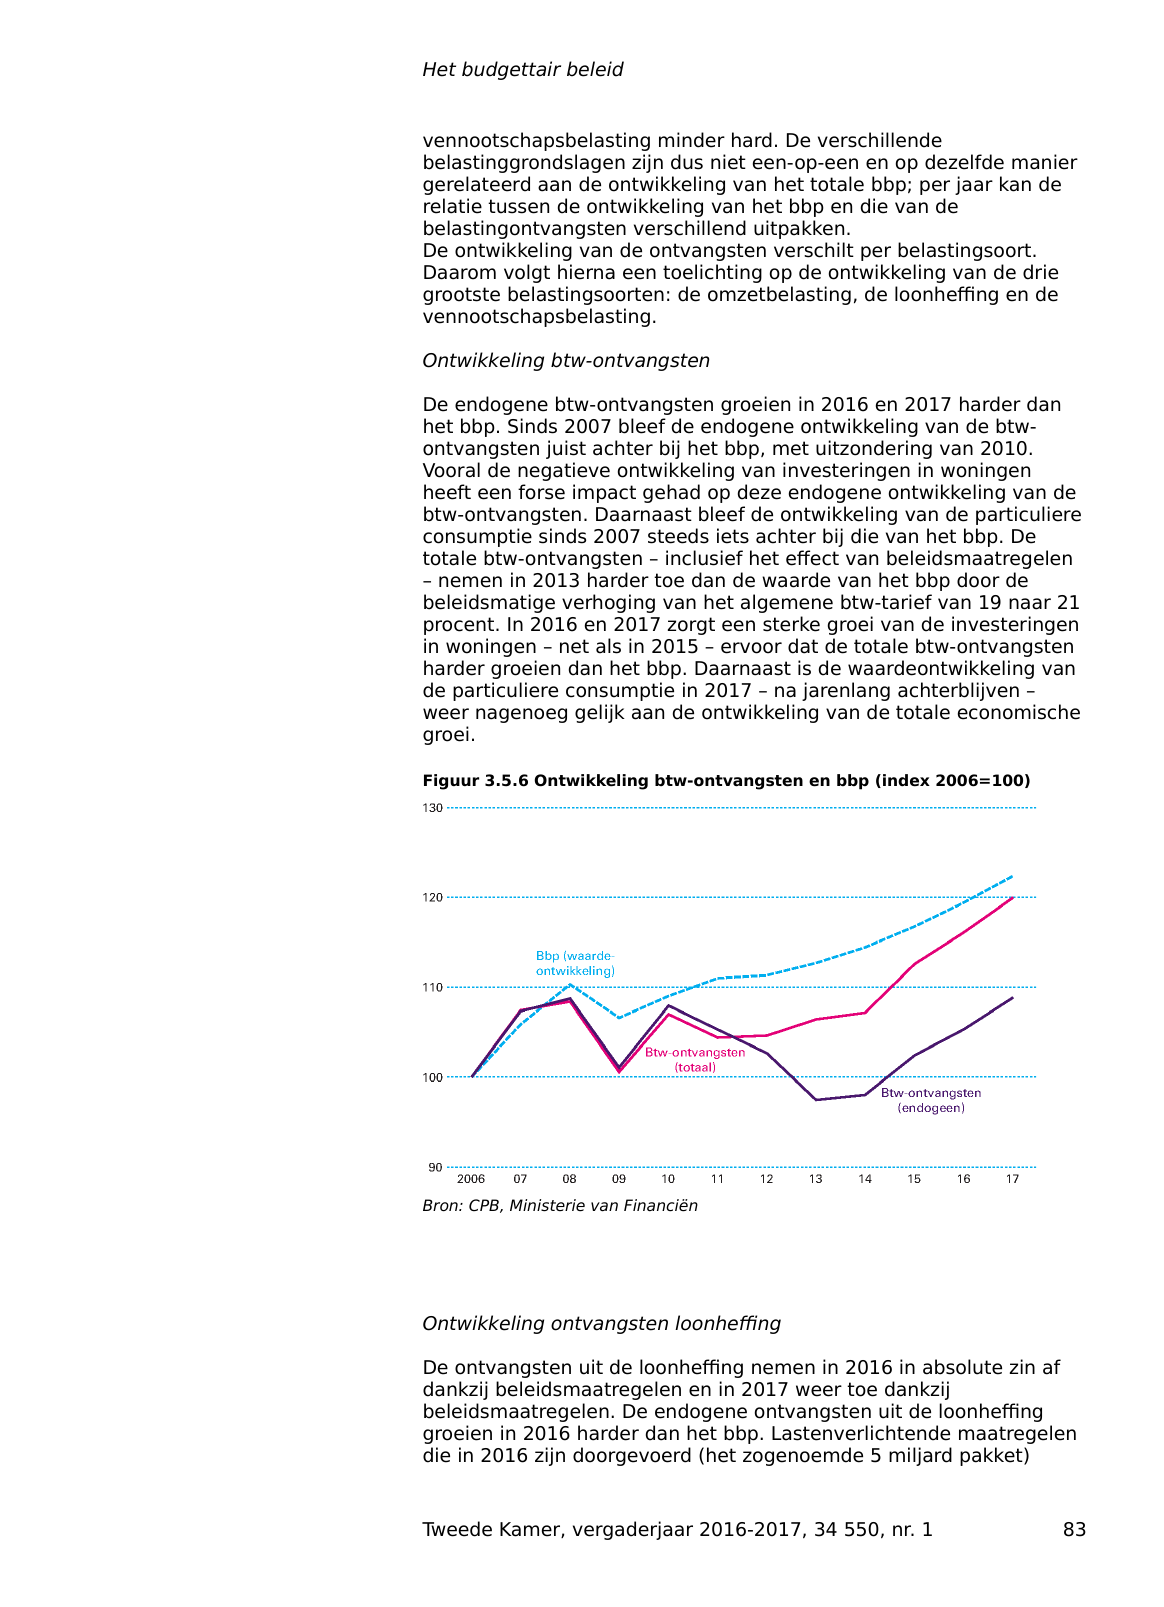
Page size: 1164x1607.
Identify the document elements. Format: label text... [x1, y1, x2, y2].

text De ontwikkeling van de ontvangsten verschilt per belastingsoort. Daarom volgt hierna een toelichting op de ontwikkeling van de drie grootste belastingsoorten: de omzetbelasting, de loonheffing en de vennootschapsbelasting. [422, 240, 1087, 328]
subtitle Ontwikkeling ontvangsten loonheffing [422, 1313, 1087, 1334]
text De ontvangsten uit de loonheffing nemen in 2016 in absolute zin af dankzij beleidsmaatregelen en in 2017 weer toe dankzij beleidsmaatregelen. De endogene ontvangsten uit de loonheffing groeien in 2016 harder dan het bbp. Lastenverlichtende maatregelen die in 2016 zijn doorgevoerd (het zogenoemde 5 miljard pakket) [422, 1357, 1087, 1467]
text Bron: CPB, Ministerie van Financiën [422, 1197, 1036, 1215]
text Figuur 3.5.6 Ontwikkeling btw-ontvangsten en bbp (index 2006=100) [422, 772, 1036, 790]
picture [422, 801, 1037, 1186]
text vennootschapsbelasting minder hard. De verschillende belastinggrondslagen zijn dus niet een-op-een en op dezelfde manier gerelateerd aan de ontwikkeling van het totale bbp; per jaar kan de relatie tussen de ontwikkeling van het bbp en die van de belastingontvangsten verschillend uitpakken. [422, 130, 1087, 240]
text De endogene btw-ontvangsten groeien in 2016 en 2017 harder dan het bbp. Sinds 2007 bleef de endogene ontwikkeling van de btw-ontvangsten juist achter bij het bbp, met uitzondering van 2010. Vooral de negatieve ontwikkeling van investeringen in woningen heeft een forse impact gehad op deze endogene ontwikkeling van de btw-ontvangsten. Daarnaast bleef de ontwikkeling van de particuliere consumptie sinds 2007 steeds iets achter bij die van het bbp. De totale btw-ontvangsten – inclusief het effect van beleidsmaatregelen – nemen in 2013 harder toe dan de waarde van het bbp door de beleidsmatige verhoging van het algemene btw-tarief van 19 naar 21 procent. In 2016 en 2017 zorgt een sterke groei van de investeringen in woningen – net als in 2015 – ervoor dat de totale btw-ontvangsten harder groeien dan het bbp. Daarnaast is de waardeontwikkeling van de particuliere consumptie in 2017 – na jarenlang achterblijven – weer nagenoeg gelijk aan de ontwikkeling van de totale economische groei. [422, 394, 1087, 746]
subtitle Ontwikkeling btw-ontvangsten [422, 350, 1087, 372]
